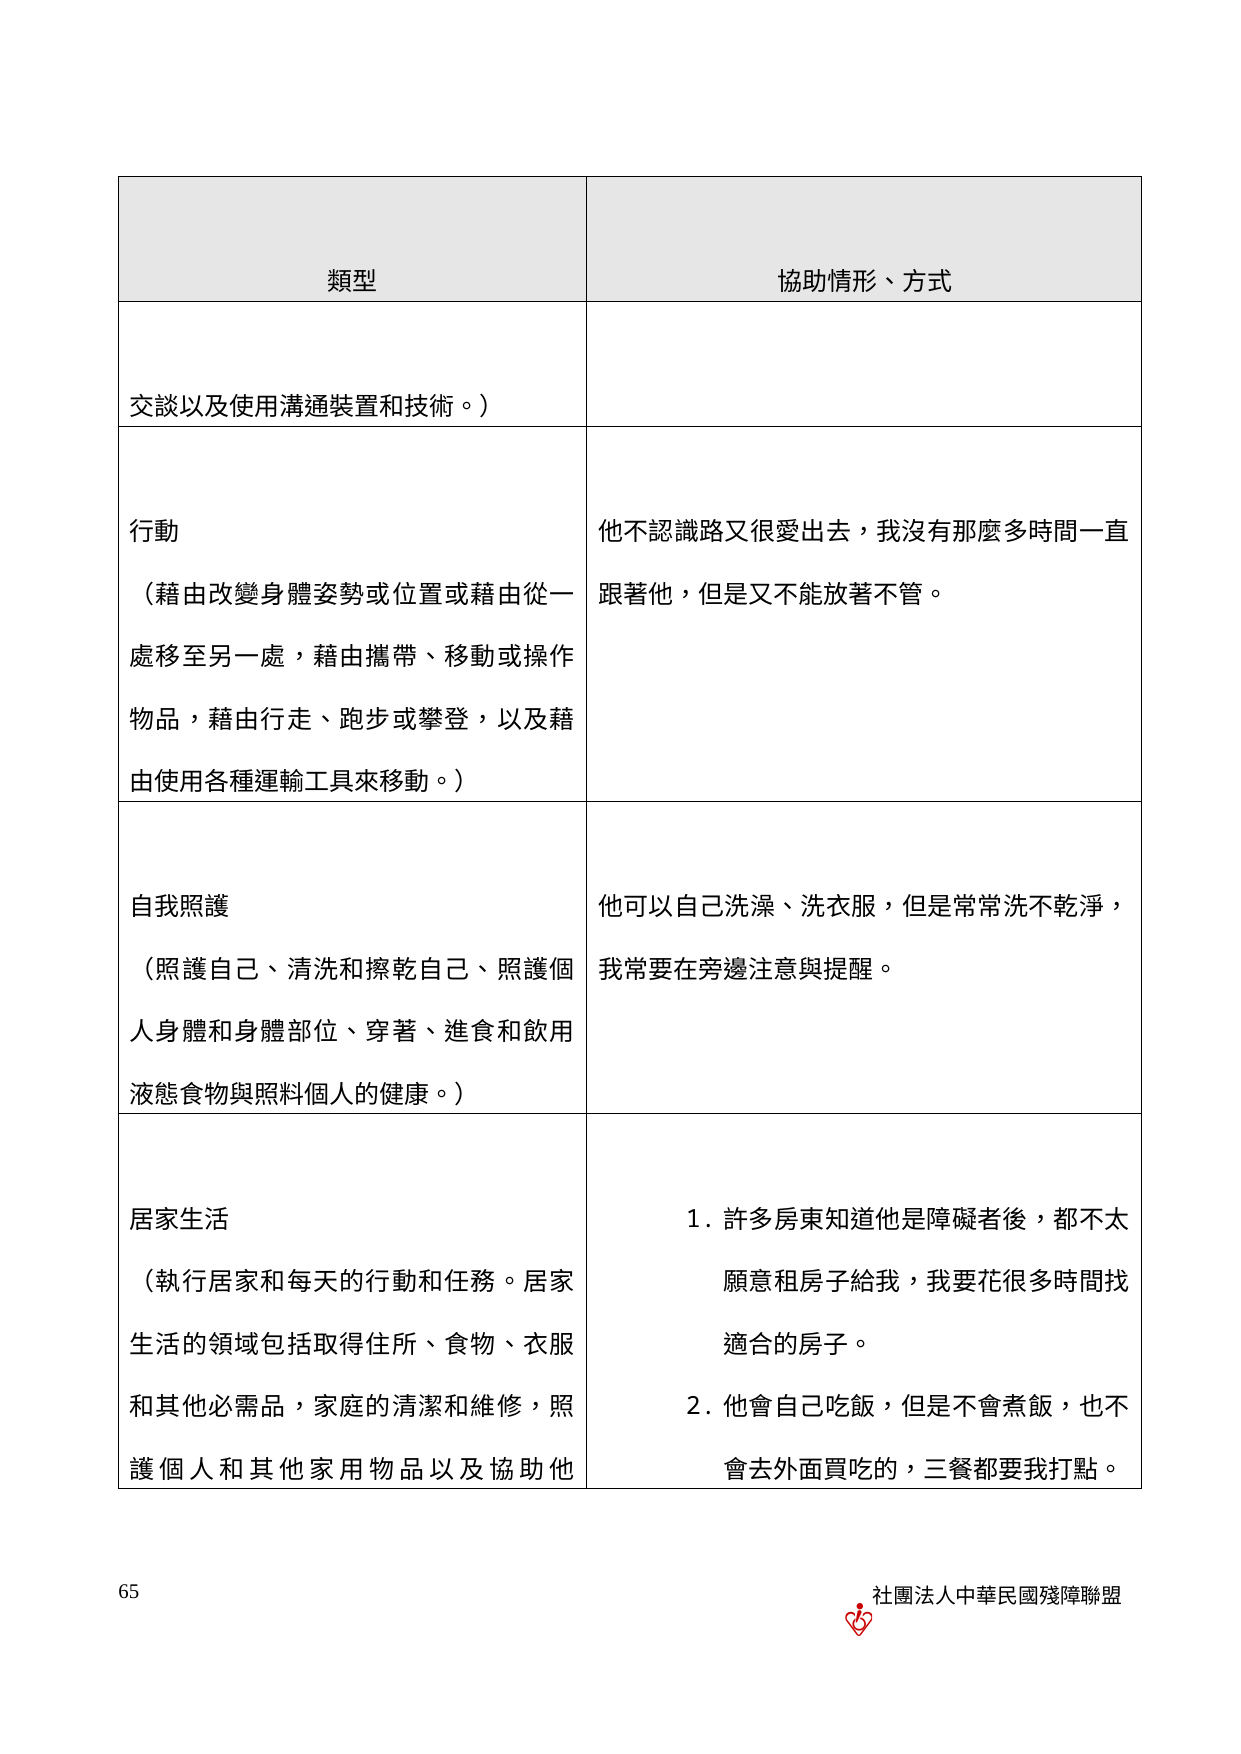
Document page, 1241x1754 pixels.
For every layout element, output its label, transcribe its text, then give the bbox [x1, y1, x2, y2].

table_cell 許多房東知道他是障礙者後，都不太願意租房子給我，我要花很多時間找適合的房子。 他會自己吃飯，但是不會煮飯，也不會去外面買吃的，三餐都要我打點。 [587, 1114, 1141, 1488]
table_cell 自我照護 （照護自己、清洗和擦乾自己、照護個人身體和身體部位、穿著、進食和飲用液態食物與照料個人的健康。） [119, 802, 586, 1113]
table_cell 他可以自己洗澡、洗衣服，但是常常洗不乾淨，我常要在旁邊注意與提醒。 [587, 802, 1141, 1113]
table_cell [587, 302, 1141, 426]
table_header 協助情形、方式 [587, 177, 1141, 301]
table_cell 居家生活 （執行居家和每天的行動和任務。居家生活的領域包括取得住所、食物、衣服和其他必需品，家庭的清潔和維修，照護個人和其他家用物品以及協助他 [119, 1114, 586, 1488]
table_cell 行動 （藉由改變身體姿勢或位置或藉由從一處移至另一處，藉由攜帶、移動或操作物品，藉由行走、跑步或攀登，以及藉由使用各種運輸工具來移動。） [119, 427, 586, 801]
table_cell 他不認識路又很愛出去，我沒有那麼多時間一直跟著他，但是又不能放著不管。 [587, 427, 1141, 801]
table_cell 交談以及使用溝通裝置和技術。） [119, 302, 586, 426]
table_header 類型 [119, 177, 586, 301]
